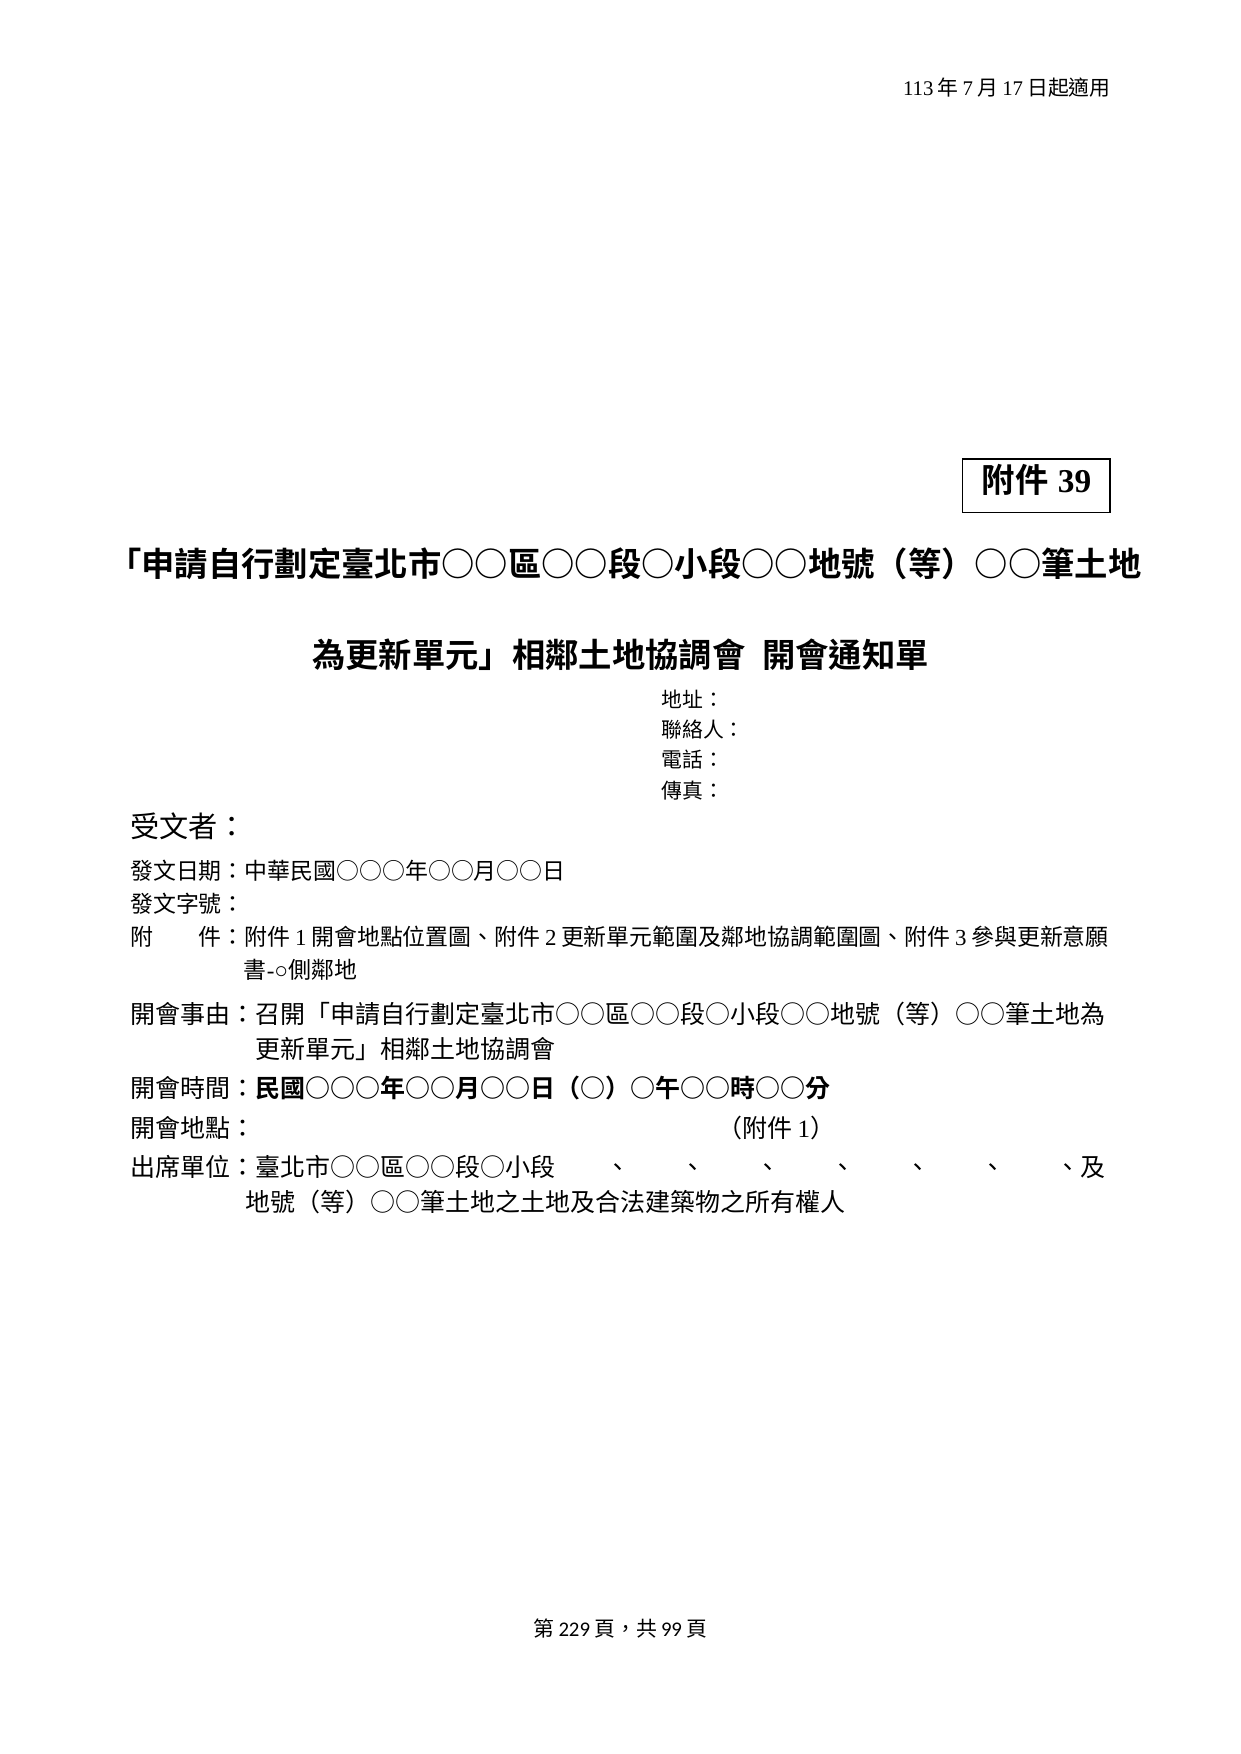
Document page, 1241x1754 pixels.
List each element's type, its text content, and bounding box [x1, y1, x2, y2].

text 「申請自行劃定臺北市○○區○○段○小段○○地號（等）○○筆土地 [92, 521, 1148, 583]
text 電話： [661, 744, 1112, 774]
text 附 件：附件1開會地點位置圖、附件2更新單元範圍及鄰地協調範圍圖、附件3參與更新意願書-○側鄰地 [130, 919, 1110, 986]
text 開會時間：民國○○○年○○月○○日（○）○午○○時○○分 [130, 1069, 1125, 1105]
text 發文字號： [130, 886, 1110, 919]
text 為更新單元」相鄰土地協調會 開會通知單 [92, 611, 1110, 674]
text 傳真： [661, 774, 1112, 804]
text 受文者： [130, 804, 1110, 846]
text 聯絡人： [661, 713, 1112, 744]
text 發文日期：中華民國○○○年○○月○○日 [130, 853, 1110, 886]
text 出席單位：臺北市○○區○○段○小段 、 、 、 、 、 、 、及 地號（等）○○筆土地之土地及合法建築物之所有權人 [130, 1148, 1110, 1219]
text 開會地點： （附件1） [130, 1109, 1125, 1144]
text 開會事由：召開「申請自行劃定臺北市○○區○○段○小段○○地號（等）○○筆土地為更新單元」相鄰土地協調會 [130, 995, 1110, 1066]
text 地址： [661, 683, 1112, 713]
